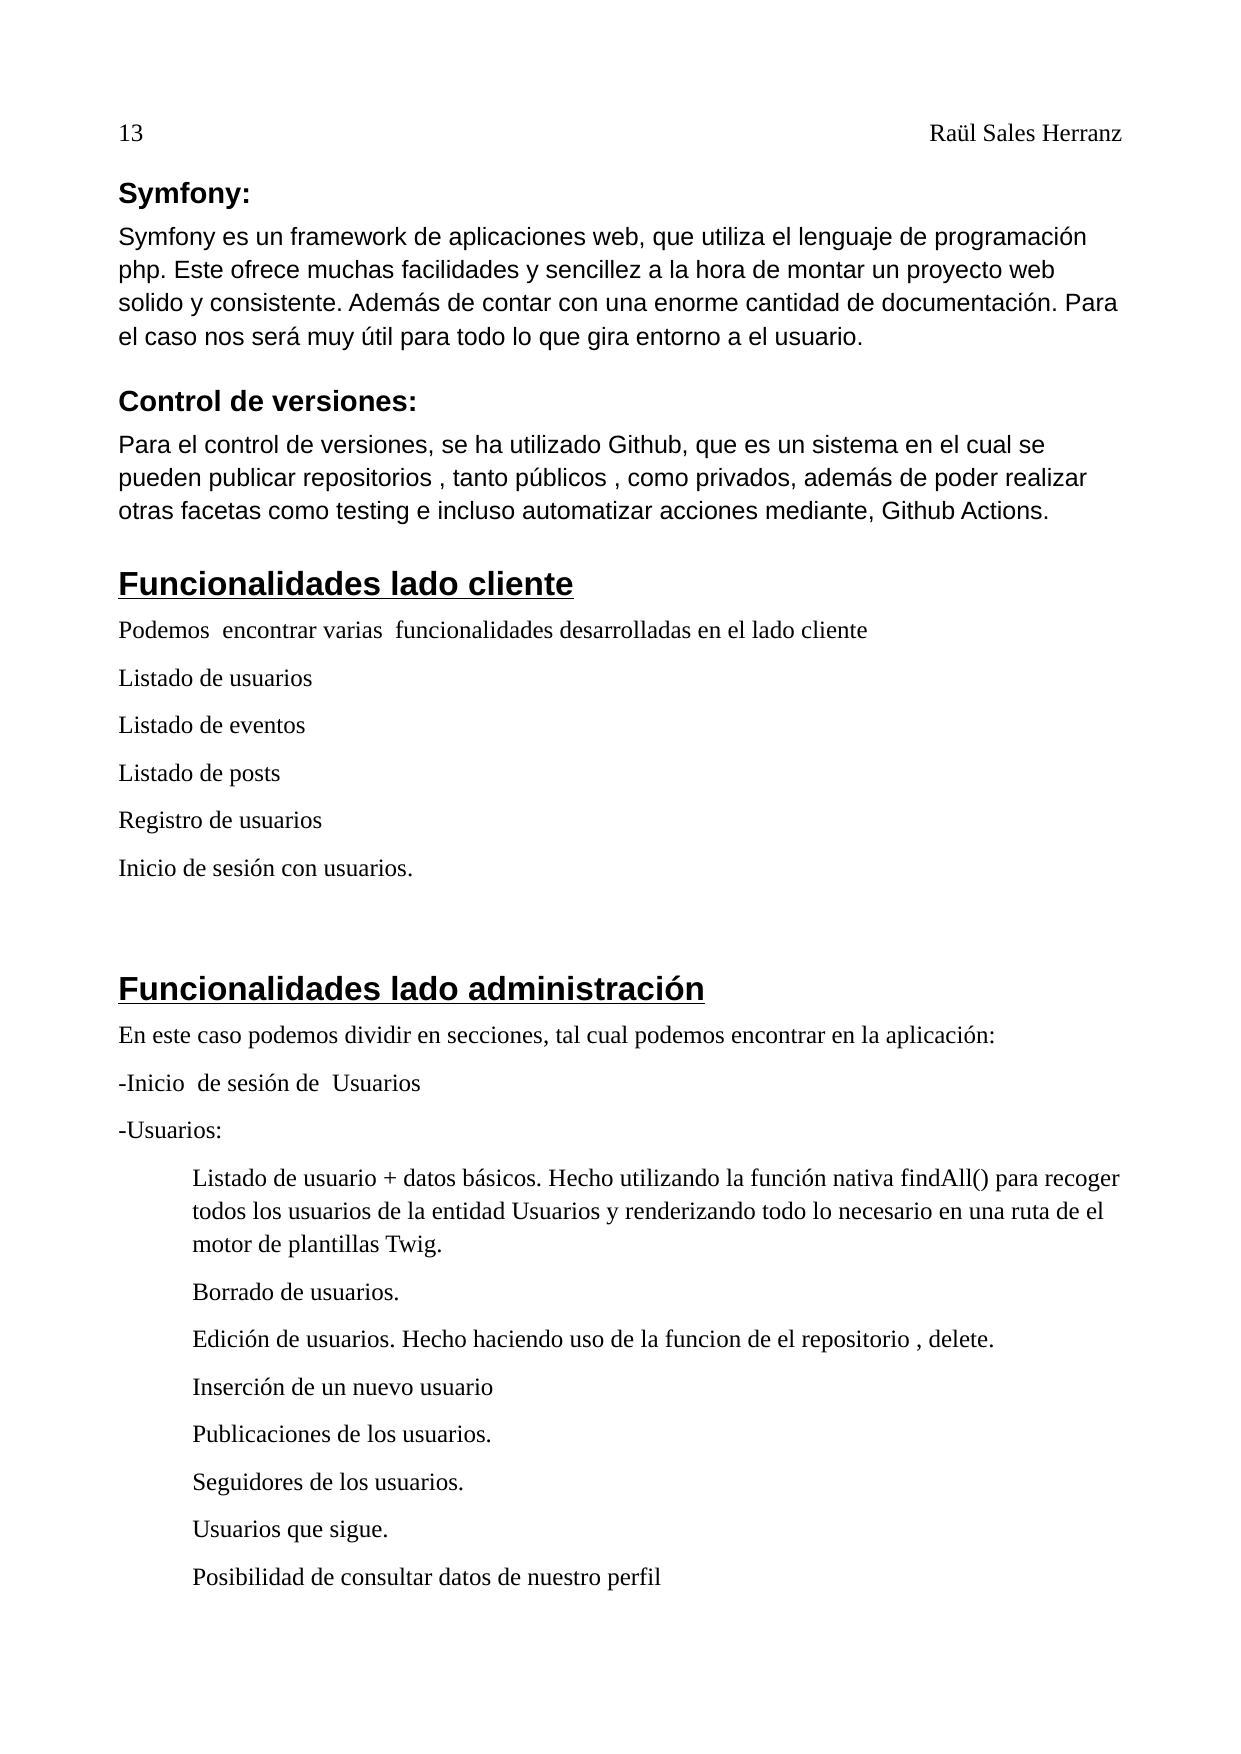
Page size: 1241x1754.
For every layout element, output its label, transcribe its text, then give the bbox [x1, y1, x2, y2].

text -Usuarios: [118, 1115, 1122, 1144]
subtitle Funcionalidades lado administración [118, 969, 1122, 1008]
subtitle Control de versiones: [118, 384, 1122, 417]
text Listado de usuarios [118, 663, 1122, 691]
text Posibilidad de consultar datos de nuestro perfil [118, 1562, 1122, 1591]
subtitle Symfony: [118, 176, 1122, 210]
text Inicio de sesión con usuarios. [118, 853, 1122, 882]
text Registro de usuarios [118, 806, 1122, 834]
text Borrado de usuarios. [118, 1277, 1122, 1305]
subtitle Funcionalidades lado cliente [118, 564, 1122, 603]
text Listado de usuario + datos básicos. Hecho utilizando la función nativa findAll() para recoger todos los usuarios de la entidad Usuarios y renderizando todo lo necesario en una ruta de el motor de plantillas Twig. [118, 1163, 1122, 1258]
text Seguidores de los usuarios. [118, 1467, 1122, 1496]
text Para el control de versiones, se ha utilizado Github, que es un sistema en el cual se pueden publicar repositorios , tanto públicos , como privados, además de poder realizar otras facetas como testing e incluso automatizar acciones mediante, Github Actions. [118, 430, 1122, 524]
text Listado de posts [118, 758, 1122, 787]
text -Inicio de sesión de Usuarios [118, 1068, 1122, 1096]
text Inserción de un nuevo usuario [118, 1372, 1122, 1401]
text Podemos encontrar varias funcionalidades desarrolladas en el lado cliente [118, 615, 1122, 644]
text Symfony es un framework de aplicaciones web, que utiliza el lenguaje de programación php. Este ofrece muchas facilidades y sencillez a la hora de montar un proyecto web solido y consistente. Además de contar con una enorme cantidad de documentación. Para el caso nos será muy útil para todo lo que gira entorno a el usuario. [118, 222, 1122, 350]
text En este caso podemos dividir en secciones, tal cual podemos encontrar en la aplicación: [118, 1020, 1122, 1049]
text Usuarios que sigue. [118, 1514, 1122, 1543]
text Edición de usuarios. Hecho haciendo uso de la funcion de el repositorio , delete. [118, 1324, 1122, 1353]
text Publicaciones de los usuarios. [118, 1419, 1122, 1448]
text Listado de eventos [118, 710, 1122, 739]
